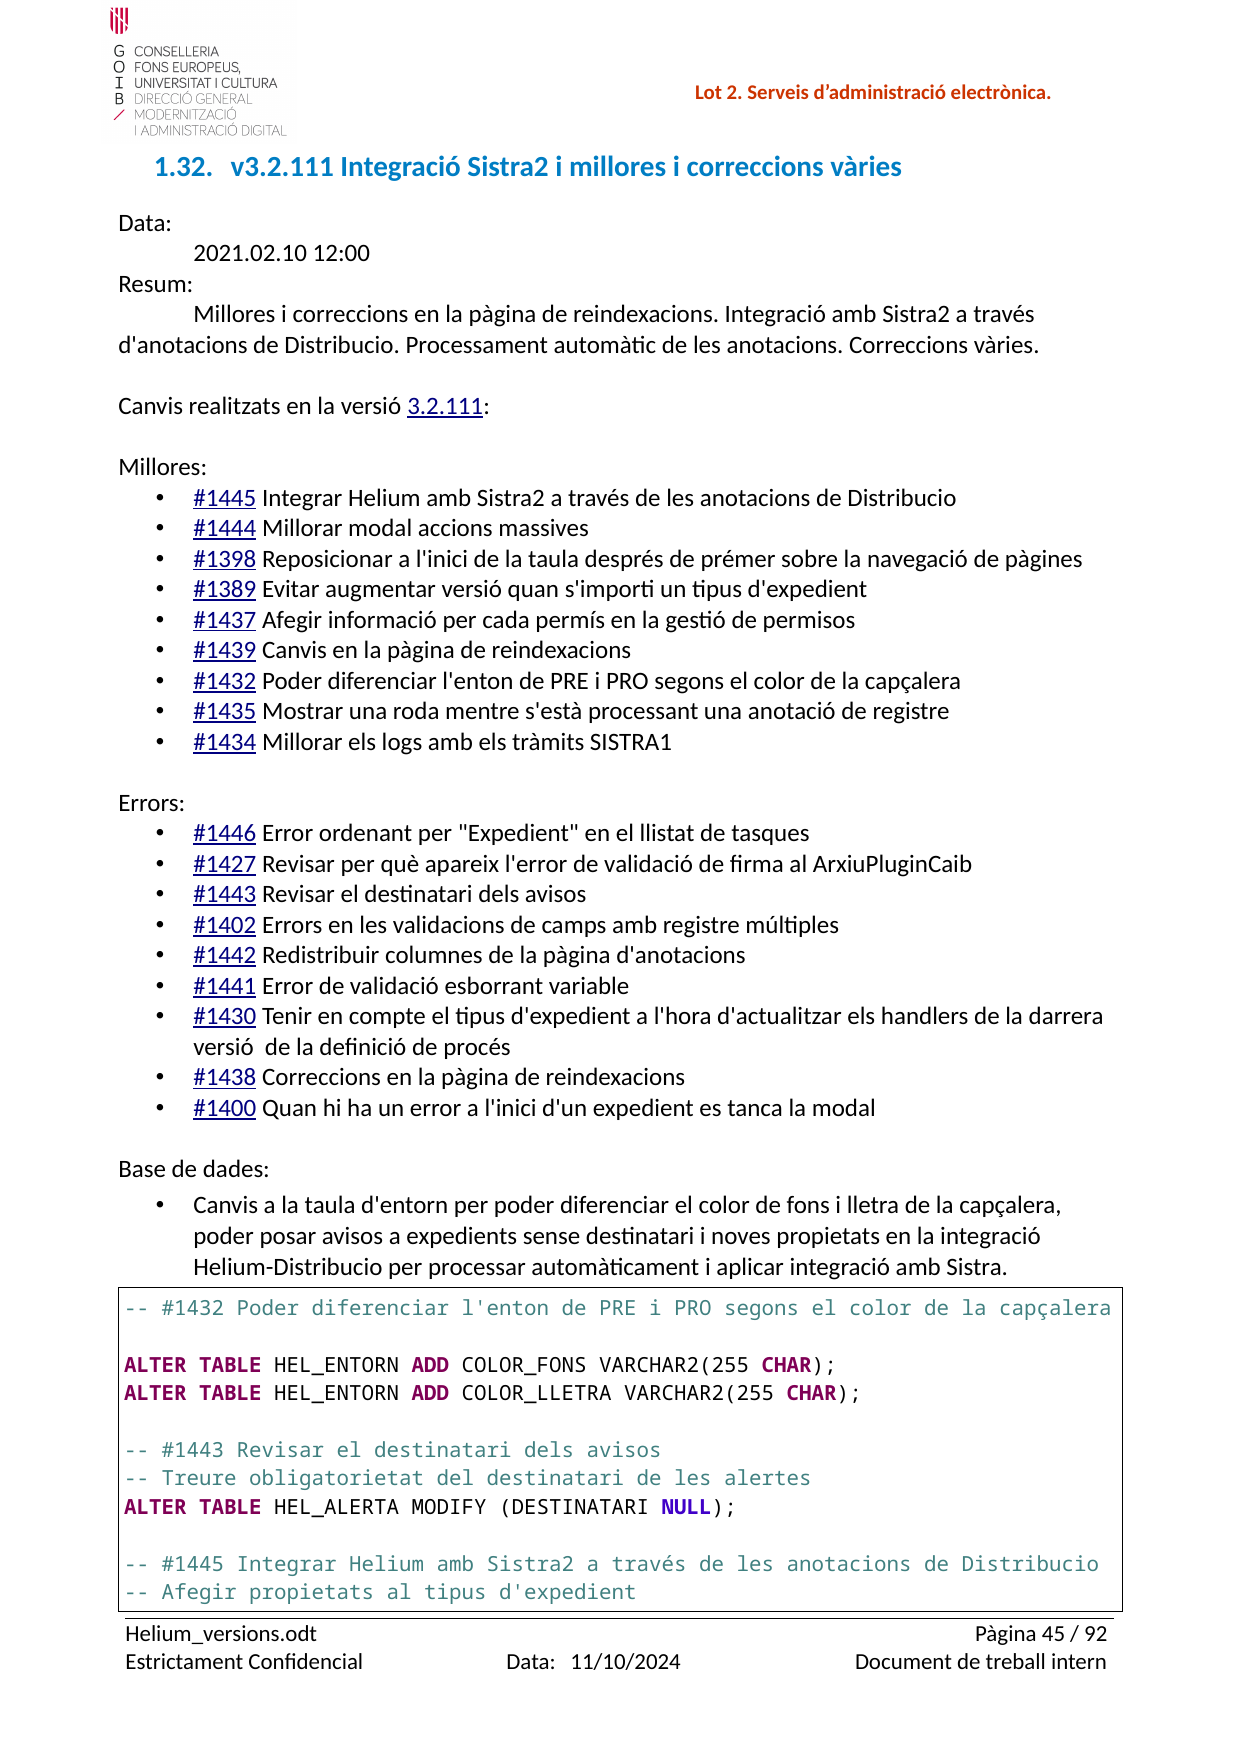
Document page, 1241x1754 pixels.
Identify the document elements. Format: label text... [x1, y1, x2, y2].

text Data: [118, 207, 1122, 237]
list #1402 Errors en les validacions de camps amb registre múltiples [156, 909, 1122, 939]
picture [100, 0, 297, 144]
list #1432 Poder diferenciar l'enton de PRE i PRO segons el color de la capçalera [156, 665, 1122, 695]
list #1446 Error ordenant per "Expedient" en el llistat de tasques [156, 817, 1122, 848]
list Canvis a la taula d'entorn per poder diferenciar el color de fons i lletra de la capçalera, poder posar avisos a expedients sense destinatari i noves propietats en la integració Helium-Distribucio per processar automàticament i aplicar integració amb Sistra. [156, 1189, 1122, 1281]
table_header -- #1432 Poder diferenciar l'enton de PRE i PRO segons el color de la capçalera ALTER TABLE HEL_ENTORN ADD COLOR_FONS VARCHAR2(255 CHAR); ALTER TABLE HEL_ENTORN ADD COLOR_LLETRA VARCHAR2(255 CHAR); -- #1443 Revisar el destinatari dels avisos -- Treure obligatorietat del destinatari de les alertes ALTER TABLE HEL_ALERTA MODIFY (DESTINATARI NULL); -- #1445 Integrar Helium amb Sistra2 a través de les anotacions de Distribucio -- Afegir propietats al tipus d'expedient [119, 1288, 1122, 1611]
list #1437 Afegir informació per cada permís en la gestió de permisos [156, 604, 1122, 634]
list #1427 Revisar per què apareix l'error de validació de firma al ArxiuPluginCaib [156, 848, 1122, 878]
list #1441 Error de validació esborrant variable [156, 970, 1122, 1001]
list #1439 Canvis en la pàgina de reindexacions [156, 634, 1122, 665]
subtitle v3.2.111 Integració Sistra2 i millores i correccions vàries [153, 148, 1122, 183]
list #1430 Tenir en compte el tipus d'expedient a l'hora d'actualitzar els handlers de la darrera versió de la definició de procés [156, 1001, 1122, 1062]
text Millores: [118, 451, 1122, 482]
list #1389 Evitar augmentar versió quan s'importi un tipus d'expedient [156, 573, 1122, 604]
list #1443 Revisar el destinatari dels avisos [156, 878, 1122, 909]
list #1442 Redistribuir columnes de la pàgina d'anotacions [156, 939, 1122, 970]
text Resum: [118, 268, 1122, 298]
text Base de dades: [118, 1153, 1122, 1184]
text 2021.02.10 12:00 [118, 237, 1122, 268]
text Canvis realitzats en la versió 3.2.111: [118, 390, 1122, 421]
list #1435 Mostrar una roda mentre s'està processant una anotació de registre [156, 695, 1122, 726]
list #1444 Millorar modal accions massives [156, 512, 1122, 543]
list #1434 Millorar els logs amb els tràmits SISTRA1 [156, 726, 1122, 756]
text Errors: [118, 787, 1122, 817]
list #1445 Integrar Helium amb Sistra2 a través de les anotacions de Distribucio [156, 482, 1122, 512]
list #1438 Correccions en la pàgina de reindexacions [156, 1062, 1122, 1092]
list #1398 Reposicionar a l'inici de la taula després de prémer sobre la navegació de pàgines [156, 543, 1122, 573]
list #1400 Quan hi ha un error a l'inici d'un expedient es tanca la modal [156, 1092, 1122, 1123]
text Millores i correccions en la pàgina de reindexacions. Integració amb Sistra2 a través d'anotacions de Distribucio. Processament automàtic de les anotacions. Correccions vàries. [118, 298, 1122, 359]
